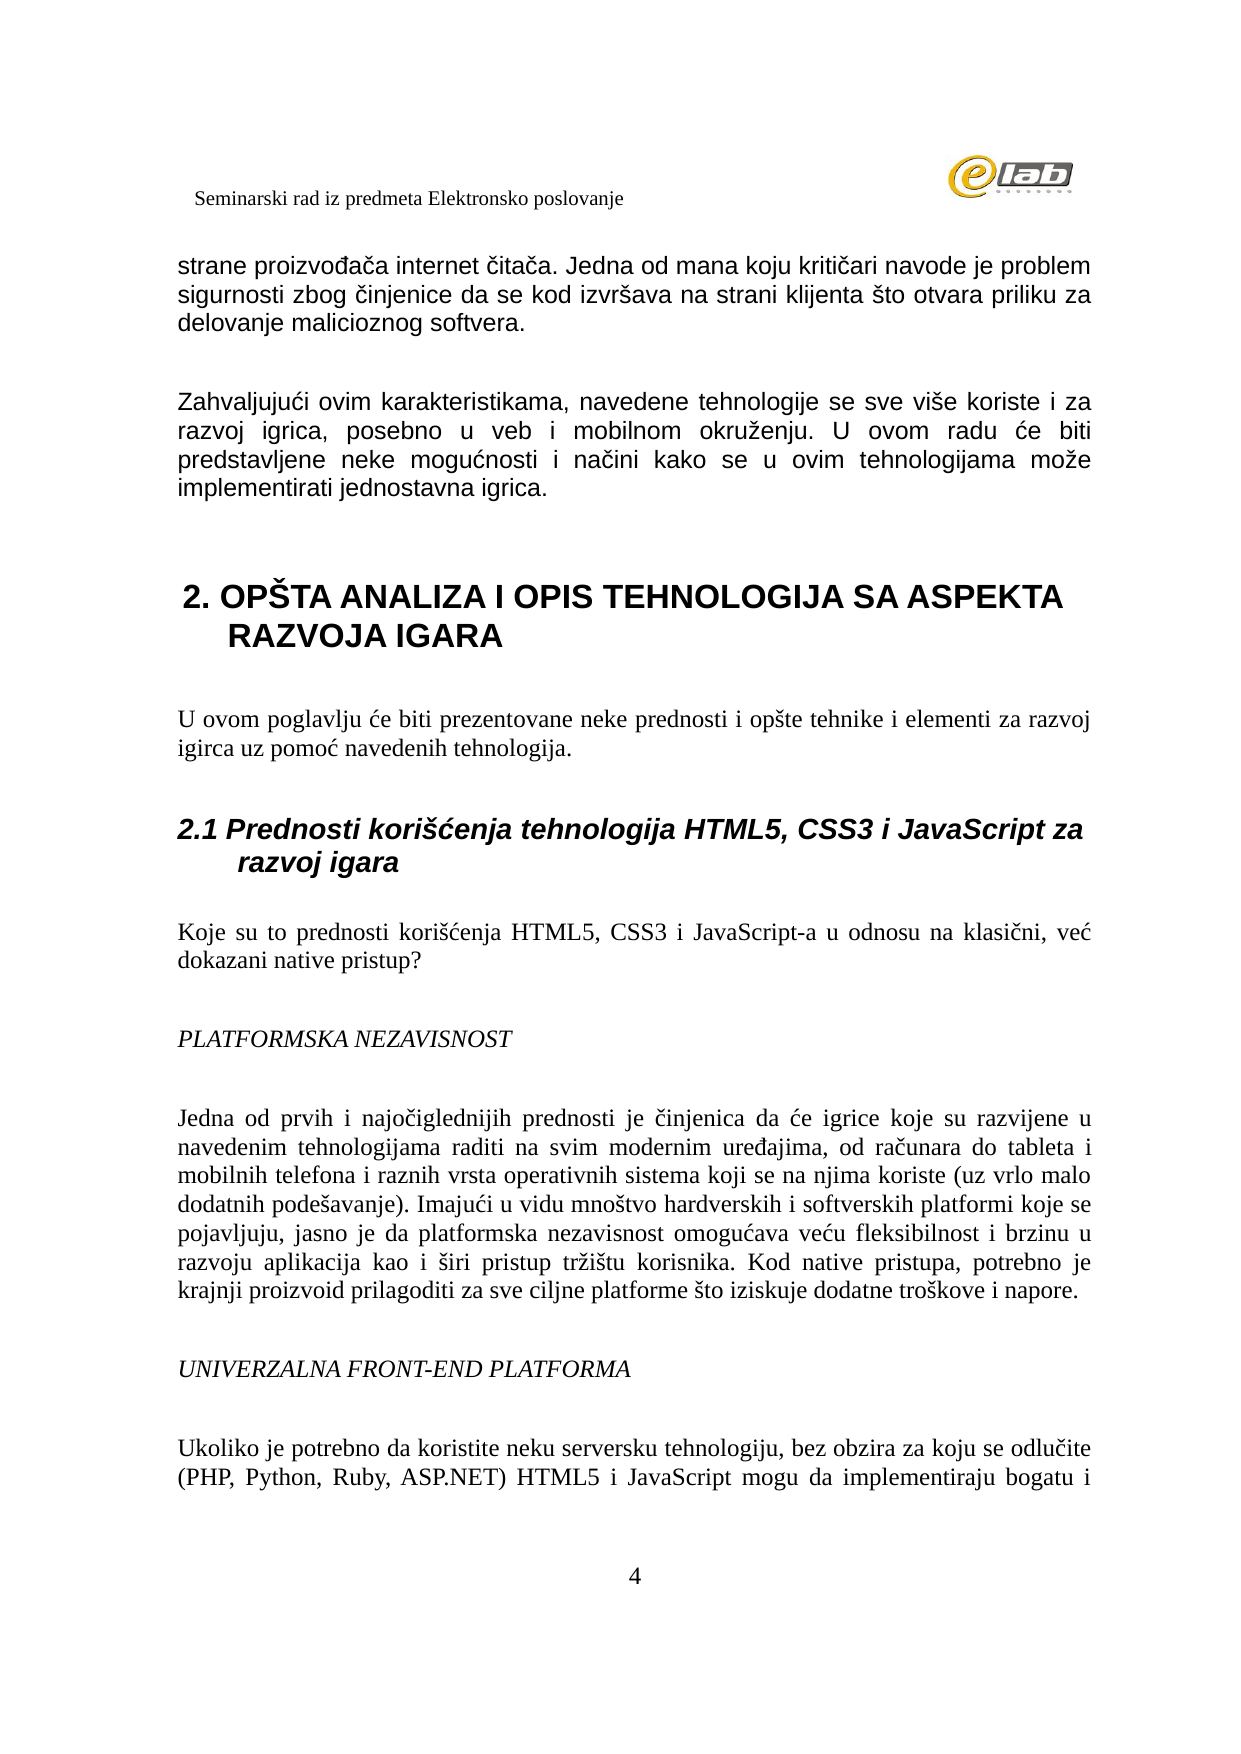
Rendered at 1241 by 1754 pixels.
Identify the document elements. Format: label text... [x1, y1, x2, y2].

text UNIVERZALNA FRONT-END PLATFORMA [177, 1354, 1093, 1383]
text U ovom poglavlju će biti prezentovane neke prednosti i opšte tehnike i elementi za razvoj igirca uz pomoć navedenih tehnologija. [177, 704, 1093, 762]
subtitle 2. OPŠTA ANALIZA I OPIS TEHNOLOGIJA SA ASPEKTA RAZVOJA IGARA [182, 577, 1068, 654]
text strane proizvođača internet čitača. Jedna od mana koju kritičari navode je problem sigurnosti zbog činjenice da se kod izvršava na strani klijenta što otvara priliku za delovanje malicioznog softvera. [177, 251, 1093, 337]
text Jedna od prvih i najočiglednijih prednosti je činjenica da će igrice koje su razvijene u navedenim tehnologijama raditi na svim modernim uređajima, od računara do tableta i mobilnih telefona i raznih vrsta operativnih sistema koji se na njima koriste (uz vrlo malo dodatnih podešavanje). Imajući u vidu mnoštvo hardverskih i softverskih platformi koje se pojavljuju, jasno je da platformska nezavisnost omogućava veću fleksibilnost i brzinu u razvoju aplikacija kao i širi pristup tržištu korisnika. Kod native pristupa, potrebno je krajnji proizvoid prilagoditi za sve ciljne platforme što iziskuje dodatne troškove i napore. [177, 1103, 1093, 1304]
picture [946, 155, 1074, 198]
subtitle 2.1 Prednosti korišćenja tehnologija HTML5, CSS3 i JavaScript za razvoj igara [177, 812, 1093, 879]
text Zahvaljujući ovim karakteristikama, navedene tehnologije se sve više koriste i za razvoj igrica, posebno u veb i mobilnom okruženju. U ovom radu će biti predstavljene neke mogućnosti i načini kako se u ovim tehnologijama može implementirati jednostavna igrica. [177, 387, 1093, 502]
text PLATFORMSKA NEZAVISNOST [177, 1024, 1093, 1053]
text Koje su to prednosti korišćenja HTML5, CSS3 i JavaScript-a u odnosu na klasični, već dokazani native pristup? [177, 917, 1093, 974]
text Ukoliko je potrebno da koristite neku serversku tehnologiju, bez obzira za koju se odlučite (PHP, Python, Ruby, ASP.NET) HTML5 i JavaScript mogu da implementiraju bogatu i [177, 1433, 1093, 1490]
